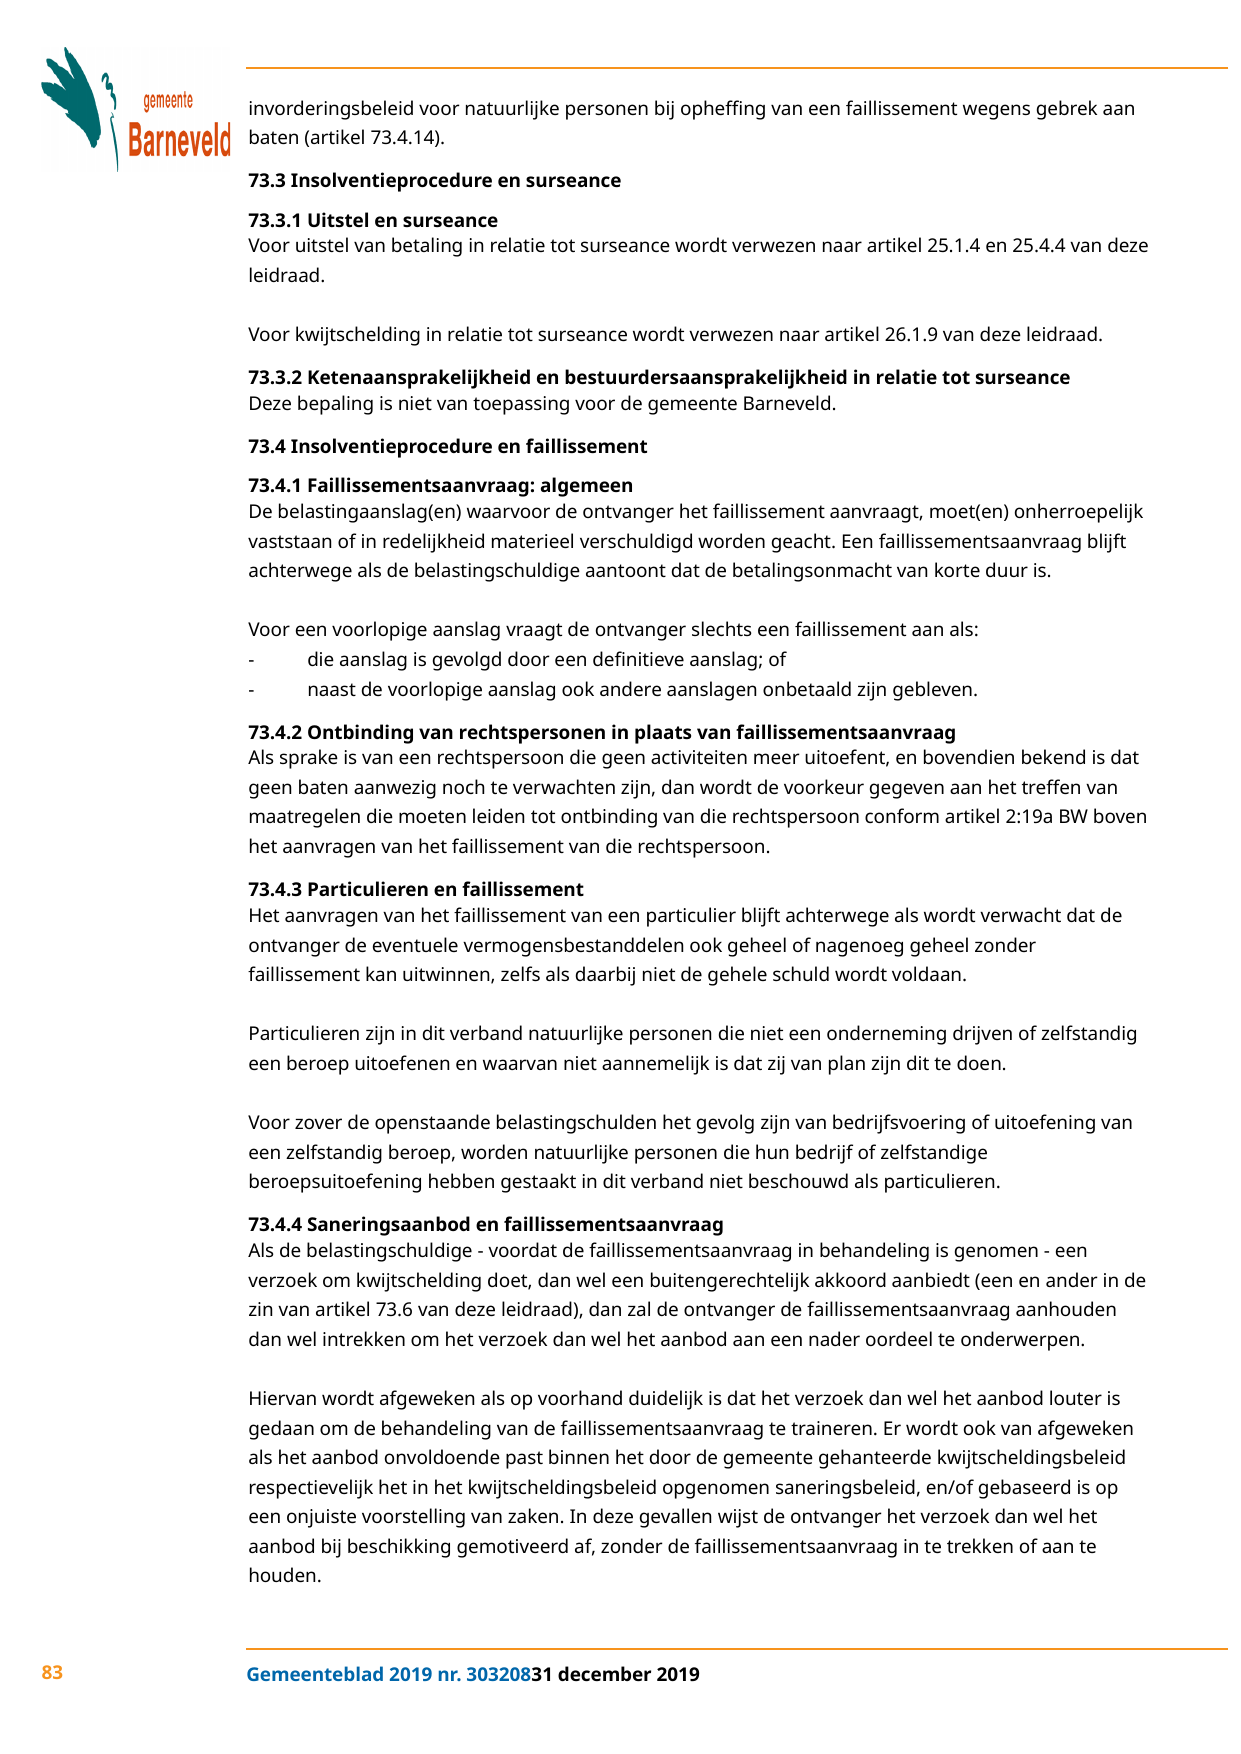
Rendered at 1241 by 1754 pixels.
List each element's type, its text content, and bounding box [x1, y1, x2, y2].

list naast de voorlopige aanslag ook andere aanslagen onbetaald zijn gebleven. [248, 676, 1152, 701]
picture [41, 47, 231, 172]
text 73.4.2 Ontbinding van rechtspersonen in plaats van faillissementsaanvraag [248, 719, 1152, 744]
list die aanslag is gevolgd door een definitieve aanslag; of [248, 646, 1152, 672]
text Als sprake is van een rechtspersoon die geen activiteiten meer uitoefent, en bovendien bekend is dat geen baten aanwezig noch te verwachten zijn, dan wordt de voorkeur gegeven aan het treffen van maatregelen die moeten leiden tot ontbinding van die rechtspersoon conform artikel 2:19a BW boven het aanvragen van het faillissement van die rechtspersoon. [248, 744, 1152, 859]
text 73.3.2 Ketenaansprakelijkheid en bestuurdersaansprakelijkheid in relatie tot surseance [248, 364, 1152, 390]
text De belastingaanslag(en) waarvoor de ontvanger het faillissement aanvraagt, moet(en) onherroepelijk vaststaan of in redelijkheid materieel verschuldigd worden geacht. Een faillissementsaanvraag blijft achterwege als de belastingschuldige aantoont dat de betalingsonmacht van korte duur is. [248, 498, 1152, 583]
text Particulieren zijn in dit verband natuurlijke personen die niet een onderneming drijven of zelfstandig een beroep uitoefenen en waarvan niet aannemelijk is dat zij van plan zijn dit te doen. [248, 1021, 1152, 1076]
text Het aanvragen van het faillissement van een particulier blijft achterwege als wordt verwacht dat de ontvanger de eventuele vermogensbestanddelen ook geheel of nagenoeg geheel zonder faillissement kan uitwinnen, zelfs als daarbij niet de gehele schuld wordt voldaan. [248, 902, 1152, 987]
text 73.4.3 Particulieren en faillissement [248, 876, 1152, 902]
text Voor zover de openstaande belastingschulden het gevolg zijn van bedrijfsvoering of uitoefening van een zelfstandig beroep, worden natuurlijke personen die hun bedrijf of zelfstandige beroepsuitoefening hebben gestaakt in dit verband niet beschouwd als particulieren. [248, 1109, 1152, 1194]
text 73.3.1 Uitstel en surseance [248, 207, 1152, 232]
text invorderingsbeleid voor natuurlijke personen bij opheffing van een faillissement wegens gebrek aan baten (artikel 73.4.14). [248, 95, 1152, 150]
text 73.4.1 Faillissementsaanvraag: algemeen [248, 472, 1152, 498]
text 73.4 Insolventieprocedure en faillissement [248, 433, 1152, 459]
text Voor een voorlopige aanslag vraagt de ontvanger slechts een faillissement aan als: [248, 617, 1152, 642]
text 73.4.4 Saneringsaanbod en faillissementsaanvraag [248, 1212, 1152, 1237]
text Deze bepaling is niet van toepassing voor de gemeente Barneveld. [248, 390, 1152, 416]
text 73.3 Insolventieprocedure en surseance [248, 167, 1152, 193]
text Voor kwijtschelding in relatie tot surseance wordt verwezen naar artikel 26.1.9 van deze leidraad. [248, 321, 1152, 347]
text Hiervan wordt afgeweken als op voorhand duidelijk is dat het verzoek dan wel het aanbod louter is gedaan om de behandeling van de faillissementsaanvraag te traineren. Er wordt ook van afgeweken als het aanbod onvoldoende past binnen het door de gemeente gehanteerde kwijtscheldingsbeleid respectievelijk het in het kwijtscheldingsbeleid opgenomen saneringsbeleid, en/of gebaseerd is op een onjuiste voorstelling van zaken. In deze gevallen wijst de ontvanger het verzoek dan wel het aanbod bij beschikking gemotiveerd af, zonder de faillissementsaanvraag in te trekken of aan te houden. [248, 1385, 1152, 1588]
text Als de belastingschuldige - voordat de faillissementsaanvraag in behandeling is genomen - een verzoek om kwijtschelding doet, dan wel een buitengerechtelijk akkoord aanbiedt (een en ander in de zin van artikel 73.6 van deze leidraad), dan zal de ontvanger de faillissementsaanvraag aanhouden dan wel intrekken om het verzoek dan wel het aanbod aan een nader oordeel te onderwerpen. [248, 1237, 1152, 1352]
text Voor uitstel van betaling in relatie tot surseance wordt verwezen naar artikel 25.1.4 en 25.4.4 van deze leidraad. [248, 232, 1152, 288]
